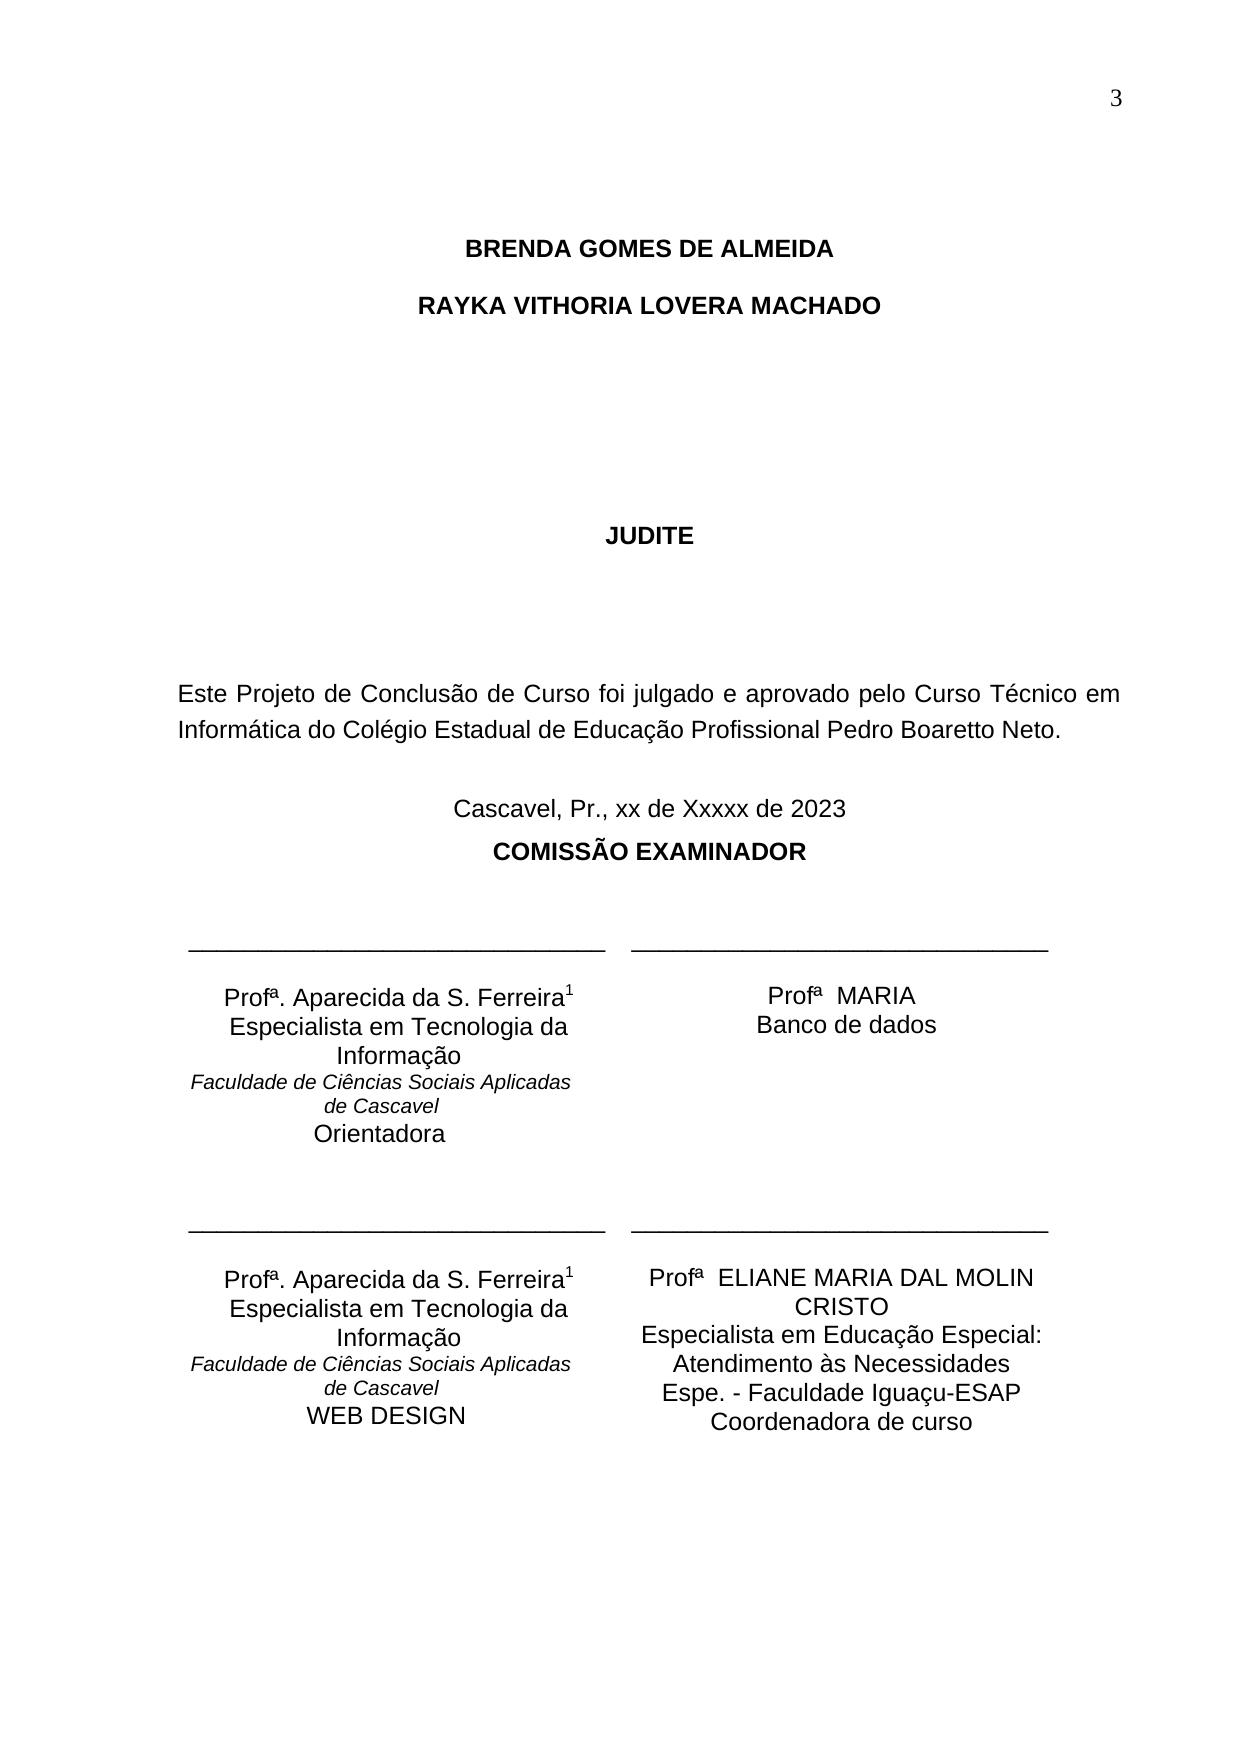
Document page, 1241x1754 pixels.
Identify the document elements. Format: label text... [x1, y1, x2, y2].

table_cell [620, 1464, 1063, 1493]
table_header ______________________________ Profª MARIA Banco de dados [620, 924, 1063, 1205]
table_header ______________________________ Profª. Aparecida da S. Ferreira1 Especialista em Tecnologia da Informação Faculdade de Ciências Sociais Aplicadas de Cascavel Orientadora [177, 924, 620, 1205]
text COMISSÃO EXAMINADOR [177, 837, 1122, 866]
table_cell [177, 1464, 620, 1493]
text Cascavel, Pr., xx de Xxxxx de 2023 [177, 794, 1122, 823]
text JUDITE [177, 521, 1122, 550]
text Este Projeto de Conclusão de Curso foi julgado e aprovado pelo Curso Técnico em Informática do Colégio Estadual de Educação Profissional Pedro Boaretto Neto. [177, 679, 1122, 744]
table_cell ______________________________ Profª. Aparecida da S. Ferreira1 Especialista em Tecnologia da Informação Faculdade de Ciências Sociais Aplicadas de Cascavel WEB DESIGN [177, 1205, 620, 1464]
table_cell ______________________________ Profª ELIANE MARIA DAL MOLIN CRISTO Especialista em Educação Especial: Atendimento às Necessidades Espe. - Faculdade Iguaçu-ESAP Coordenadora de curso [620, 1205, 1063, 1464]
text RAYKA VITHORIA LOVERA MACHADO [177, 291, 1122, 320]
text BRENDA GOMES DE ALMEIDA [177, 233, 1122, 262]
